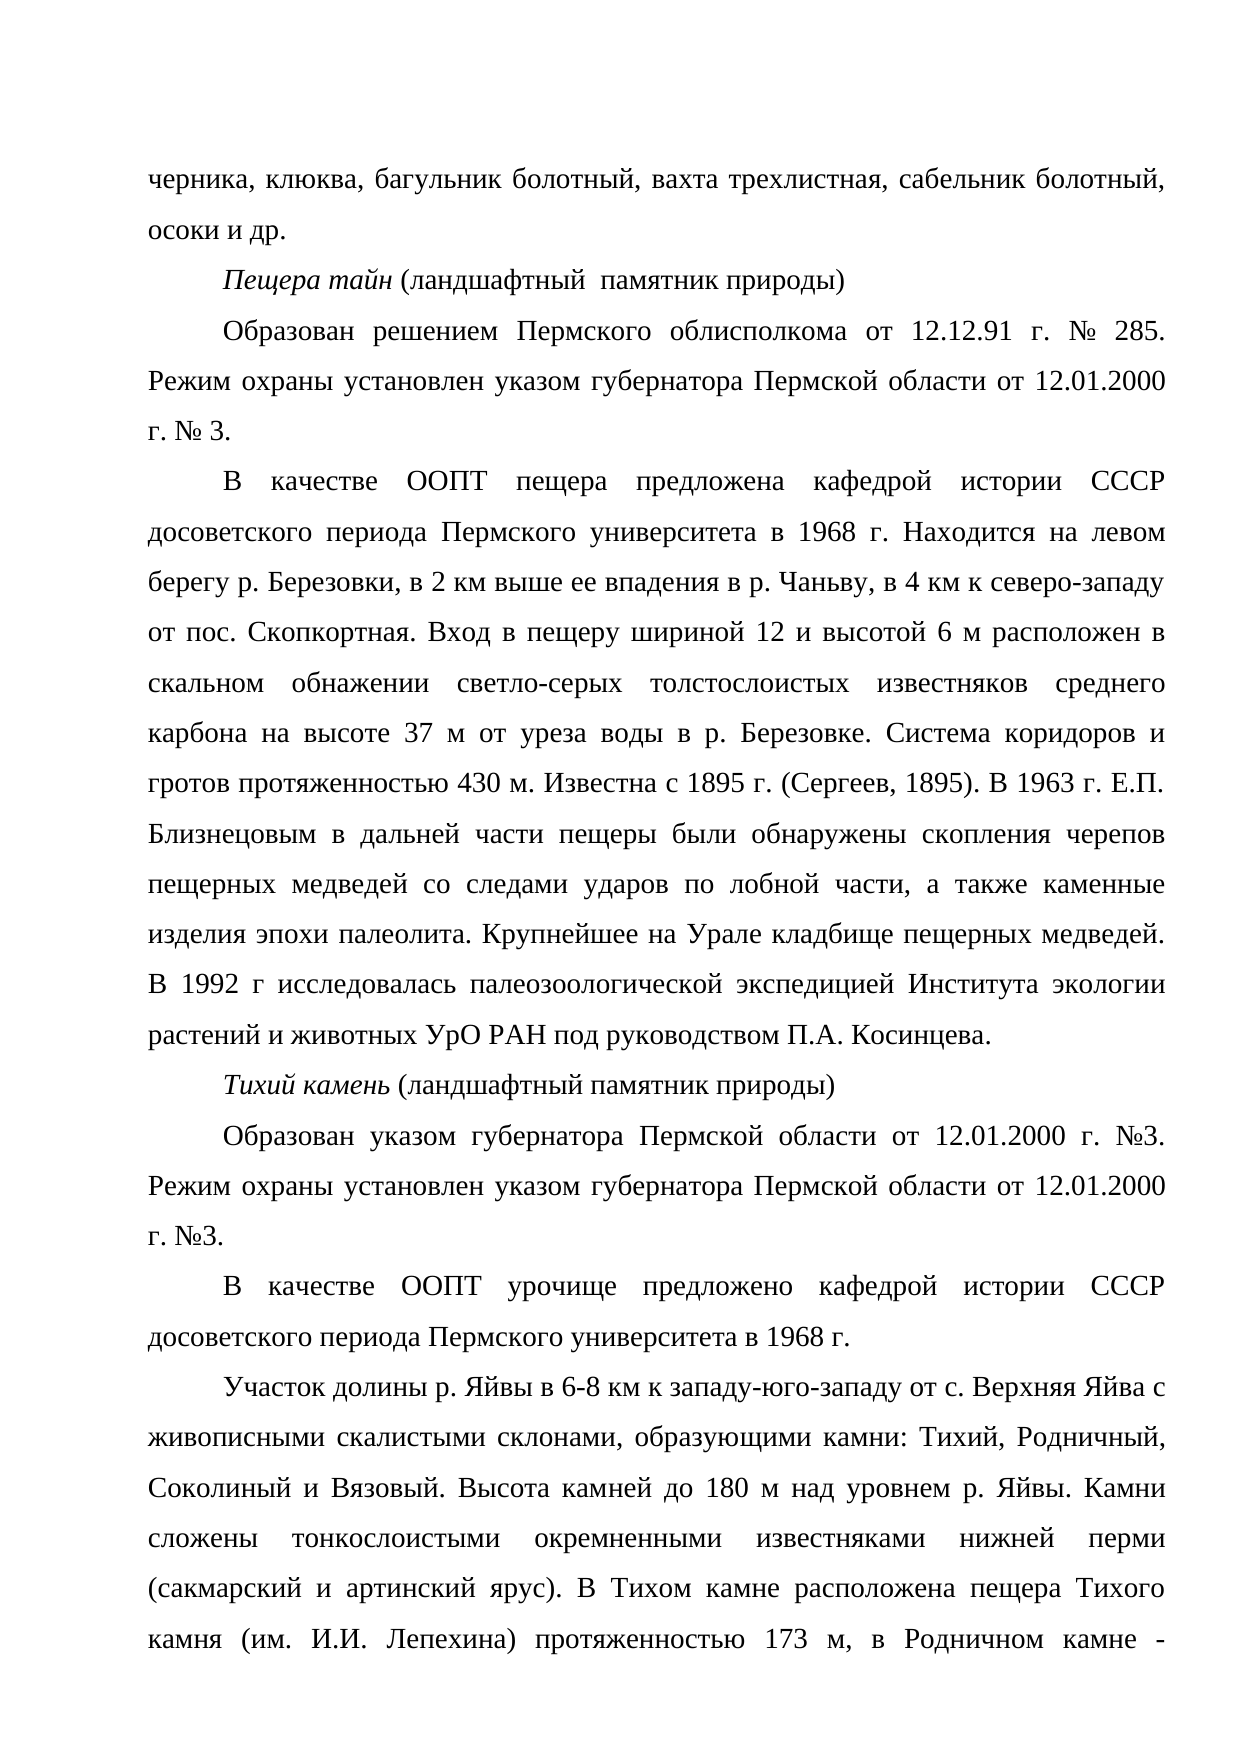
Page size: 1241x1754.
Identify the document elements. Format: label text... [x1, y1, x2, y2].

text В качестве ООПТ пещера предложена кафедрой истории СССР досоветского периода Пермского университета в 1968 г. Находится на левом берегу р. Березовки, в 2 км выше ее впадения в р. Чаньву, в 4 км к северо-западу от пос. Скопкортная. Вход в пещеру шириной 12 и высотой 6 м расположен в скальном обнажении светло-серых толстослоистых известняков среднего карбона на высоте 37 м от уреза воды в р. Березовке. Система коридоров и гротов протяженностью 430 м. Известна с 1895 г. (Сергеев, 1895). В 1963 г. Е.П. Близнецовым в дальней части пещеры были обнаружены скопления черепов пещерных медведей со следами ударов по лобной части, а также каменные изделия эпохи палеолита. Крупнейшее на Урале кладбище пещерных медведей. В 1992 г исследовалась палеозоологической экспедицией Института экологии растений и животных УрО РАН под руководством П.А. Косинцева. [148, 463, 1166, 1051]
text Образован решением Пермского облисполкома от 12.12.91 г. № 285. Режим охраны установлен указом губернатора Пермской области от 12.01.2000 г. № 3. [148, 313, 1166, 447]
text Пещера тайн (ландшафтный памятник природы) [148, 262, 1166, 296]
text Образован указом губернатора Пермской области от 12.01.2000 г. №3. Режим охраны установлен указом губернатора Пермской области от 12.01.2000 г. №3. [148, 1118, 1166, 1252]
text черника, клюква, багульник болотный, вахта трехлистная, сабельник болотный, осоки и др. [148, 162, 1166, 246]
text Тихий камень (ландшафтный памятник природы) [148, 1067, 1166, 1101]
text Участок долины р. Яйвы в 6-8 км к западу-юго-западу от с. Верхняя Яйва с живописными скалистыми склонами, образую­щими камни: Тихий, Родничный, Соколиный и Вязовый. Высота кам­ней до 180 м над уровнем р. Яйвы. Камни сложены тонкослоистыми окремненными известняками нижней перми (сакмарский и артинский ярус). В Тихом камне расположена пещера Тихого камня (им. И.И. Лепехина) протяженностью 173 м, в Родничном камне [148, 1369, 1166, 1654]
text В качестве ООПТ урочище предложено кафедрой истории СССР досоветского периода Пермского университета в 1968 г. [148, 1268, 1166, 1352]
